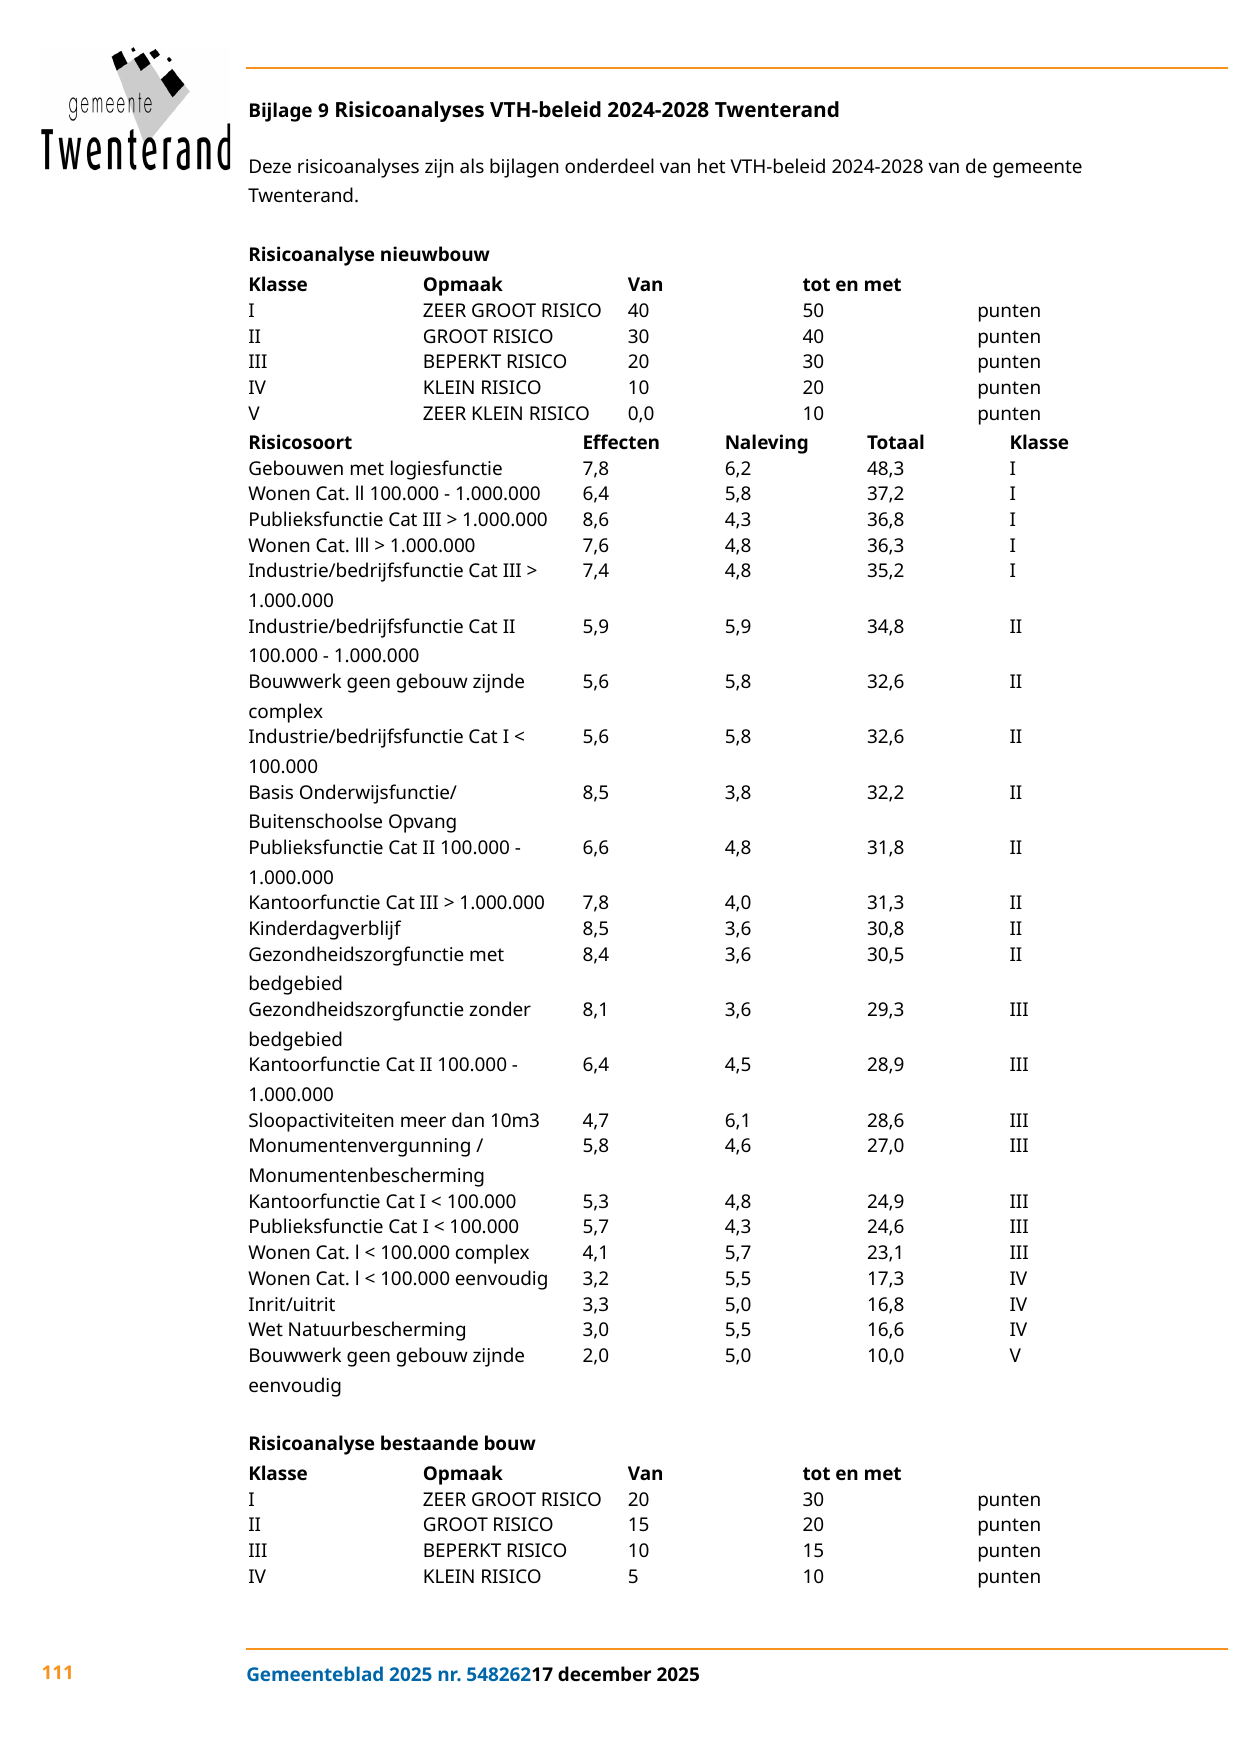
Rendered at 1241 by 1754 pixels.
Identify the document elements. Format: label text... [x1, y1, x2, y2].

table_cell 28,6 [867, 1107, 1009, 1133]
table_cell 4,3 [725, 1214, 867, 1239]
table_cell Gezondheidszorgfunctie met bedgebied [248, 941, 582, 996]
table_cell Wonen Cat. lll > 1.000.000 [248, 532, 582, 558]
table_cell 32,6 [867, 724, 1009, 779]
table_cell Industrie/bedrijfsfunctie Cat III > 1.000.000 [248, 558, 582, 613]
table_cell 5,8 [725, 481, 867, 506]
table_cell 6,6 [582, 834, 724, 889]
table_cell IV [1009, 1291, 1152, 1317]
table_cell IV [248, 1563, 423, 1589]
table_cell Inrit/uitrit [248, 1291, 582, 1317]
table_cell 16,6 [867, 1317, 1009, 1342]
table_cell punten [977, 297, 1152, 323]
table_cell GROOT RISICO [423, 1512, 628, 1537]
table_cell Gezondheidszorgfunctie zonder bedgebied [248, 996, 582, 1052]
table_cell Publieksfunctie Cat II 100.000 - 1.000.000 [248, 834, 582, 889]
table_cell 5,9 [582, 613, 724, 668]
table_cell II [1009, 941, 1152, 996]
table_cell 0,0 [628, 400, 802, 426]
table_cell 10 [628, 374, 802, 400]
table_cell Wonen Cat. l < 100.000 eenvoudig [248, 1265, 582, 1291]
table_cell Sloopactiviteiten meer dan 10m3 [248, 1107, 582, 1133]
table_cell punten [977, 323, 1152, 348]
table_cell 20 [628, 349, 802, 374]
table_cell Wet Natuurbescherming [248, 1317, 582, 1342]
table_cell 24,9 [867, 1188, 1009, 1214]
table_cell 5,8 [725, 724, 867, 779]
table_cell III [1009, 1240, 1152, 1265]
table_header Naleving [725, 429, 867, 455]
table_header Risicosoort [248, 429, 582, 455]
table_cell 7,6 [582, 532, 724, 558]
table_cell II [1009, 724, 1152, 779]
table_cell III [1009, 1214, 1152, 1239]
table_cell III [1009, 1052, 1152, 1107]
table_cell II [1009, 779, 1152, 834]
table_cell 30 [802, 349, 977, 374]
table_cell 37,2 [867, 481, 1009, 506]
table_cell III [1009, 1133, 1152, 1188]
table_cell 2,0 [582, 1343, 724, 1398]
table_cell 29,3 [867, 996, 1009, 1052]
table_cell Publieksfunctie Cat I < 100.000 [248, 1214, 582, 1239]
table_header Effecten [582, 429, 724, 455]
table_cell 40 [802, 323, 977, 348]
table_cell ZEER GROOT RISICO [423, 297, 628, 323]
table_cell 4,8 [725, 558, 867, 613]
table_cell 30,8 [867, 915, 1009, 941]
table_cell GROOT RISICO [423, 323, 628, 348]
table_cell 3,6 [725, 915, 867, 941]
table_cell 4,3 [725, 506, 867, 532]
table_cell 40 [628, 297, 802, 323]
table_cell I [1009, 506, 1152, 532]
table_cell punten [977, 349, 1152, 374]
table_cell Bouwwerk geen gebouw zijnde complex [248, 668, 582, 724]
table_cell I [1009, 558, 1152, 613]
table_cell 31,3 [867, 890, 1009, 915]
table_cell 48,3 [867, 455, 1009, 481]
table_header tot en met [802, 271, 977, 297]
table_cell III [248, 1538, 423, 1563]
table_cell 5,0 [725, 1291, 867, 1317]
table_cell 27,0 [867, 1133, 1009, 1188]
table_cell IV [1009, 1265, 1152, 1291]
text Risicoanalyse bestaande bouw [248, 1431, 1152, 1456]
table_cell 30 [628, 323, 802, 348]
table_cell Bouwwerk geen gebouw zijnde eenvoudig [248, 1343, 582, 1398]
table_cell III [1009, 1188, 1152, 1214]
table_cell 3,6 [725, 996, 867, 1052]
table_cell 7,8 [582, 455, 724, 481]
table_cell 8,5 [582, 779, 724, 834]
table_cell 5,9 [725, 613, 867, 668]
table_header Opmaak [423, 271, 628, 297]
table_cell Industrie/bedrijfsfunctie Cat II 100.000 - 1.000.000 [248, 613, 582, 668]
table_cell Monumentenvergunning / Monumentenbescherming [248, 1133, 582, 1188]
table_cell ZEER KLEIN RISICO [423, 400, 628, 426]
table_cell 8,5 [582, 915, 724, 941]
table_cell 4,8 [725, 532, 867, 558]
table_cell punten [977, 1486, 1152, 1512]
table_cell 4,8 [725, 834, 867, 889]
table_cell punten [977, 374, 1152, 400]
table_cell 32,2 [867, 779, 1009, 834]
table_cell V [1009, 1343, 1152, 1398]
table_cell KLEIN RISICO [423, 1563, 628, 1589]
table_cell I [248, 1486, 423, 1512]
table_cell 20 [802, 374, 977, 400]
table_header Klasse [248, 271, 423, 297]
table_cell 5,7 [725, 1240, 867, 1265]
table_cell 10 [802, 1563, 977, 1589]
table_cell 28,9 [867, 1052, 1009, 1107]
table_cell 5,6 [582, 668, 724, 724]
table_cell BEPERKT RISICO [423, 1538, 628, 1563]
table_cell 30,5 [867, 941, 1009, 996]
table_cell 5,8 [582, 1133, 724, 1188]
table_cell Wonen Cat. ll 100.000 - 1.000.000 [248, 481, 582, 506]
table_cell Publieksfunctie Cat III > 1.000.000 [248, 506, 582, 532]
table_header [977, 271, 1152, 297]
table_cell 5,6 [582, 724, 724, 779]
table_cell Industrie/bedrijfsfunctie Cat I < 100.000 [248, 724, 582, 779]
table_cell IV [248, 374, 423, 400]
table_cell 3,3 [582, 1291, 724, 1317]
table_cell 20 [628, 1486, 802, 1512]
table_cell 5 [628, 1563, 802, 1589]
table_cell Kantoorfunctie Cat II 100.000 - 1.000.000 [248, 1052, 582, 1107]
table_cell I [1009, 455, 1152, 481]
table_cell 30 [802, 1486, 977, 1512]
table_cell 31,8 [867, 834, 1009, 889]
table_cell Kantoorfunctie Cat III > 1.000.000 [248, 890, 582, 915]
table_cell punten [977, 1538, 1152, 1563]
text Deze risicoanalyses zijn als bijlagen onderdeel van het VTH-beleid 2024-2028 van de gemeente Twenterand. [248, 153, 1152, 208]
table_cell KLEIN RISICO [423, 374, 628, 400]
table_cell 10,0 [867, 1343, 1009, 1398]
table_cell 50 [802, 297, 977, 323]
table_cell 3,0 [582, 1317, 724, 1342]
table_cell Kantoorfunctie Cat I < 100.000 [248, 1188, 582, 1214]
table_header Totaal [867, 429, 1009, 455]
table_header Opmaak [423, 1460, 628, 1486]
table_header Van [628, 1460, 802, 1486]
table_cell III [248, 349, 423, 374]
text Risicoanalyse nieuwbouw [248, 242, 1152, 267]
table_header Klasse [248, 1460, 423, 1486]
table_cell 20 [802, 1512, 977, 1537]
table_cell 4,6 [725, 1133, 867, 1188]
table_cell 5,0 [725, 1343, 867, 1398]
table_cell 5,8 [725, 668, 867, 724]
table_cell 8,6 [582, 506, 724, 532]
table_cell 7,8 [582, 890, 724, 915]
table_cell Kinderdagverblijf [248, 915, 582, 941]
table_cell 24,6 [867, 1214, 1009, 1239]
table_cell 6,1 [725, 1107, 867, 1133]
table_cell V [248, 400, 423, 426]
table_cell 4,5 [725, 1052, 867, 1107]
table_header tot en met [802, 1460, 977, 1486]
table_cell punten [977, 1563, 1152, 1589]
table_cell 4,8 [725, 1188, 867, 1214]
table_cell 17,3 [867, 1265, 1009, 1291]
table_cell II [1009, 834, 1152, 889]
table_header Van [628, 271, 802, 297]
table_cell Wonen Cat. l < 100.000 complex [248, 1240, 582, 1265]
table_cell 6,4 [582, 481, 724, 506]
table_cell 4,7 [582, 1107, 724, 1133]
table_cell Gebouwen met logiesfunctie [248, 455, 582, 481]
table_cell punten [977, 1512, 1152, 1537]
table_cell 4,0 [725, 890, 867, 915]
table_cell Basis Onderwijsfunctie/ Buitenschoolse Opvang [248, 779, 582, 834]
table_cell 8,1 [582, 996, 724, 1052]
table_cell 5,3 [582, 1188, 724, 1214]
table_cell 15 [628, 1512, 802, 1537]
table_cell 36,8 [867, 506, 1009, 532]
table_cell I [248, 297, 423, 323]
table_cell ZEER GROOT RISICO [423, 1486, 628, 1512]
table_cell 3,8 [725, 779, 867, 834]
table_cell III [1009, 996, 1152, 1052]
table_cell 8,4 [582, 941, 724, 996]
table_cell 23,1 [867, 1240, 1009, 1265]
table_cell punten [977, 400, 1152, 426]
table_cell I [1009, 532, 1152, 558]
table_header [977, 1460, 1152, 1486]
table_cell IV [1009, 1317, 1152, 1342]
table_cell 5,5 [725, 1265, 867, 1291]
table_cell 6,2 [725, 455, 867, 481]
table_cell 32,6 [867, 668, 1009, 724]
table_cell 4,1 [582, 1240, 724, 1265]
table_cell II [1009, 915, 1152, 941]
table_cell 3,2 [582, 1265, 724, 1291]
table_cell 3,6 [725, 941, 867, 996]
table_cell II [248, 323, 423, 348]
table_cell 34,8 [867, 613, 1009, 668]
table_cell 5,5 [725, 1317, 867, 1342]
table_cell BEPERKT RISICO [423, 349, 628, 374]
table_cell 15 [802, 1538, 977, 1563]
table_cell II [1009, 613, 1152, 668]
text Bijlage 9 Risicoanalyses VTH-beleid 2024-2028 Twenterand [248, 95, 1152, 123]
table_cell 10 [802, 400, 977, 426]
table_cell II [1009, 890, 1152, 915]
table_cell III [1009, 1107, 1152, 1133]
table_cell II [1009, 668, 1152, 724]
table_cell 6,4 [582, 1052, 724, 1107]
table_header Klasse [1009, 429, 1152, 455]
table_cell 7,4 [582, 558, 724, 613]
table_cell 36,3 [867, 532, 1009, 558]
table_cell 10 [628, 1538, 802, 1563]
table_cell II [248, 1512, 423, 1537]
table_cell 35,2 [867, 558, 1009, 613]
table_cell I [1009, 481, 1152, 506]
table_cell 5,7 [582, 1214, 724, 1239]
table_cell 16,8 [867, 1291, 1009, 1317]
picture [41, 47, 231, 172]
